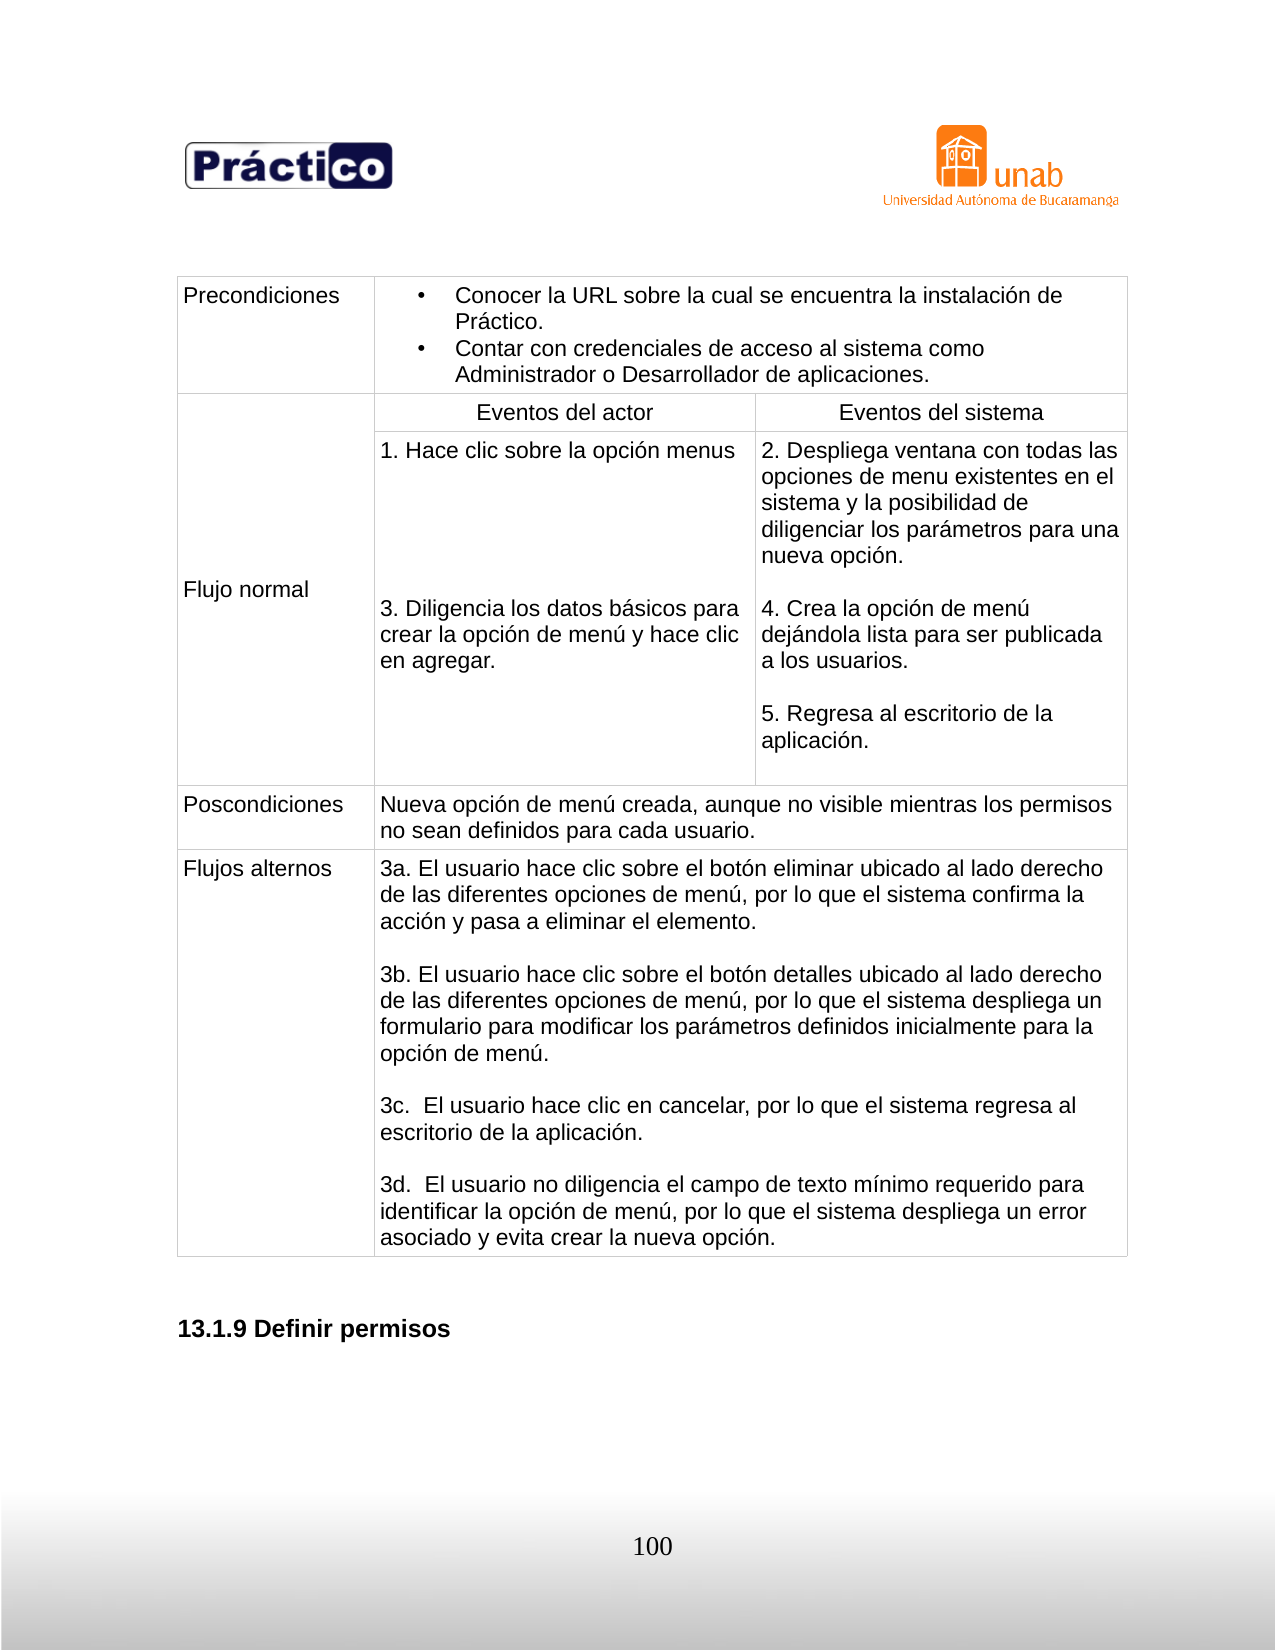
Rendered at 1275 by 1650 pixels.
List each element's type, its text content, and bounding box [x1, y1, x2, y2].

picture [182, 140, 395, 191]
picture [883, 125, 1119, 207]
table_cell Flujos alternos [178, 850, 374, 1256]
table_cell 1. Hace clic sobre la opción menus 3. Diligencia los datos básicos para crear la opción de menú y hace clic en agregar. [375, 432, 755, 785]
table_cell 3a. El usuario hace clic sobre el botón eliminar ubicado al lado derecho de las diferentes opciones de menú, por lo que el sistema confirma la acción y pasa a eliminar el elemento. 3b. El usuario hace clic sobre el botón detalles ubicado al lado derecho de las diferentes opciones de menú, por lo que el sistema despliega un formulario para modificar los parámetros definidos inicialmente para la opción de menú. 3c. El usuario hace clic en cancelar, por lo que el sistema regresa al escritorio de la aplicación. 3d. El usuario no diligencia el campo de texto mínimo requerido para identificar la opción de menú, por lo que el sistema despliega un error asociado y evita crear la nueva opción. [375, 850, 1127, 1256]
table_cell Conocer la URL sobre la cual se encuentra la instalación de Práctico. Contar con credenciales de acceso al sistema como Administrador o Desarrollador de aplicaciones. [375, 277, 1127, 393]
text 13.1.9 Definir permisos [177, 1314, 1127, 1342]
table_cell Eventos del actor [375, 394, 755, 431]
table_cell Precondiciones [178, 277, 374, 393]
table_cell 2. Despliega ventana con todas las opciones de menu existentes en el sistema y la posibilidad de diligenciar los parámetros para una nueva opción. 4. Crea la opción de menú dejándola lista para ser publicada a los usuarios. 5. Regresa al escritorio de la aplicación. [756, 432, 1127, 785]
table_cell Flujo normal [178, 394, 374, 785]
picture [1, 1472, 1275, 1650]
table_cell Poscondiciones [178, 786, 374, 849]
table_cell Eventos del sistema [756, 394, 1127, 431]
table_cell Nueva opción de menú creada, aunque no visible mientras los permisos no sean definidos para cada usuario. [375, 786, 1127, 849]
